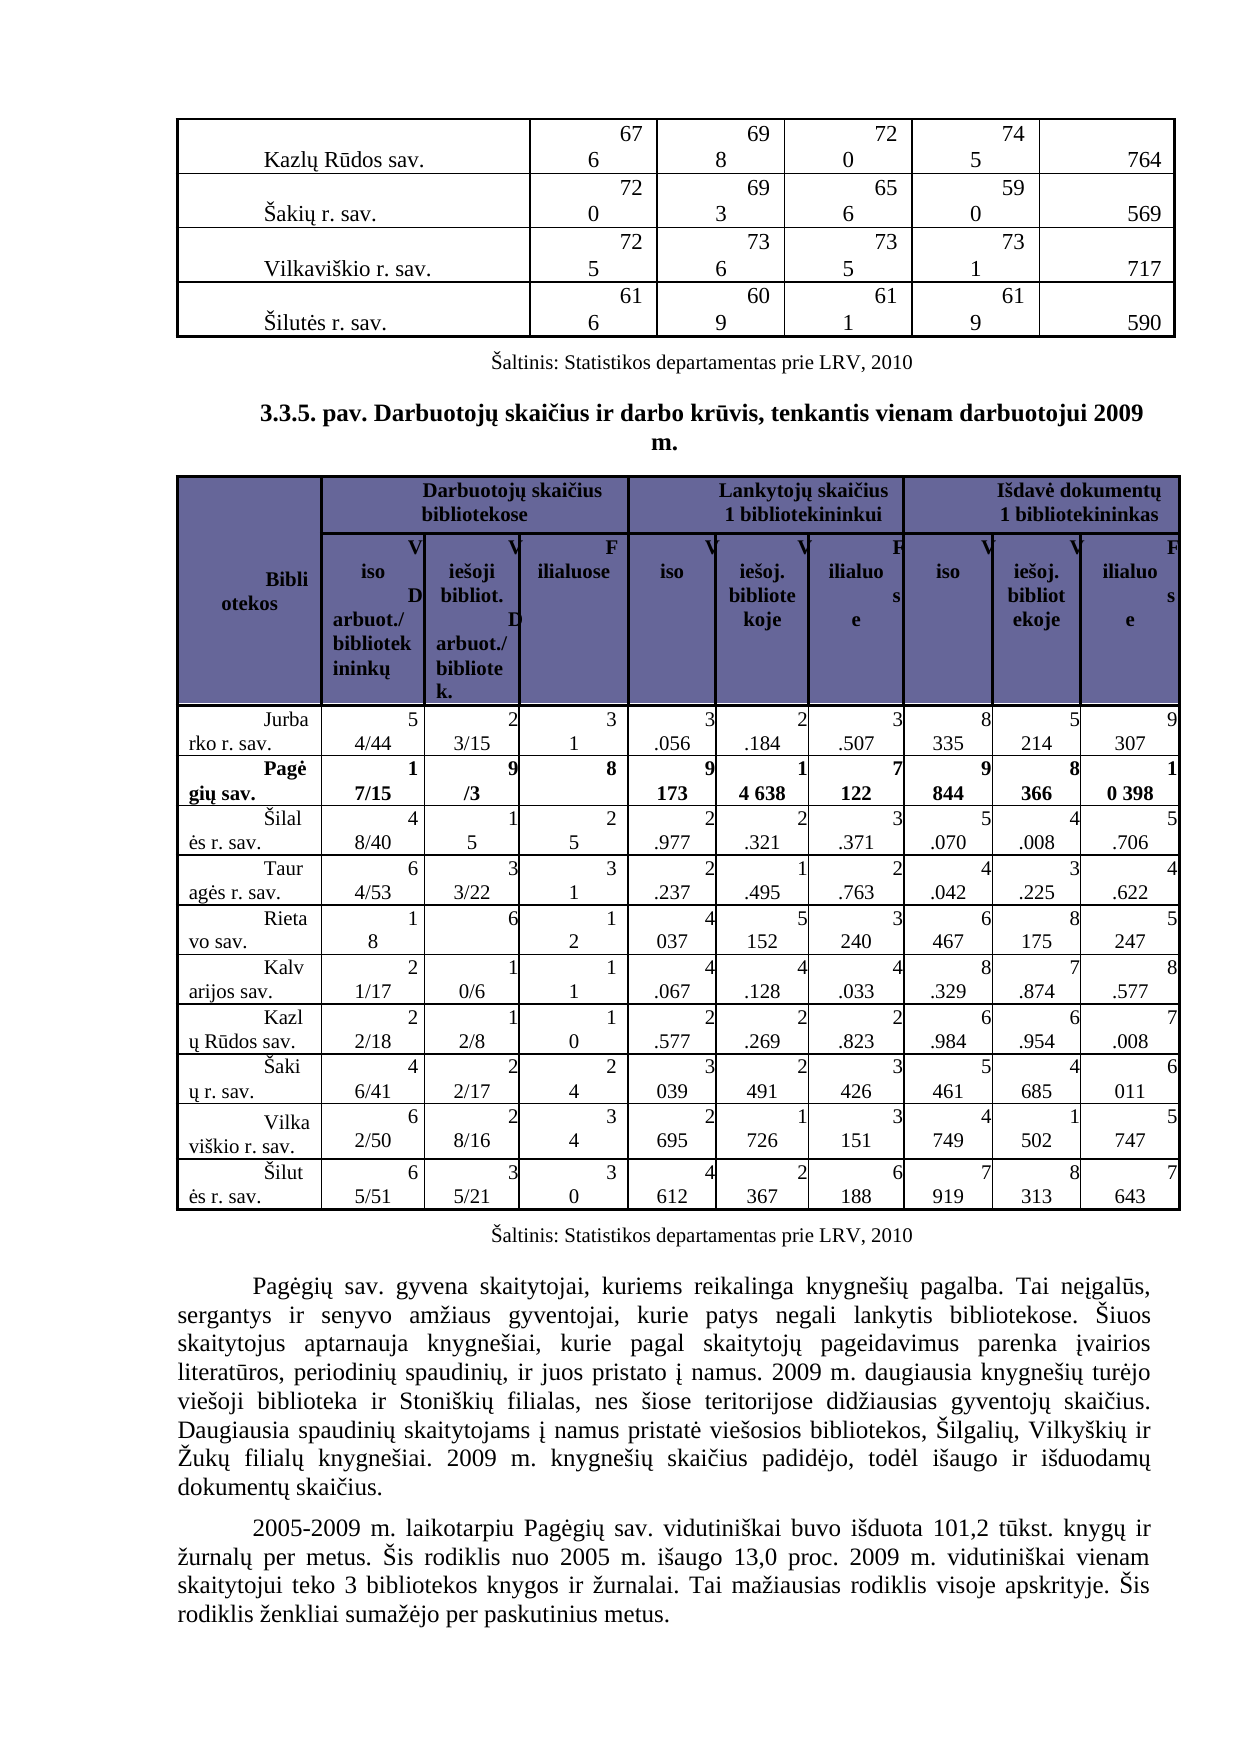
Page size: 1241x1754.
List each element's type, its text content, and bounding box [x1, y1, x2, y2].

table_cell 12 [520, 906, 627, 953]
table_header Darbuotojų skaičius bibliotekose [323, 478, 627, 532]
table_header Bibliotekos [179, 478, 320, 703]
table_cell 25 [520, 806, 627, 854]
table_cell 5.070 [905, 806, 992, 854]
table_cell 46/41 [322, 1055, 424, 1103]
table_cell 18 [322, 906, 424, 953]
table_cell Viso Darbuot./bibliotekininkų [323, 535, 423, 703]
table_cell 8335 [905, 707, 992, 755]
table_cell 8 [520, 756, 627, 804]
table_cell 736 [658, 228, 784, 281]
table_cell 64/53 [322, 856, 424, 904]
table_cell 5461 [905, 1055, 992, 1103]
table_cell Viso [630, 535, 714, 703]
table_cell 720 [531, 174, 656, 227]
table_cell Vilkaviškio r. sav. [179, 1104, 321, 1158]
table_cell 31 [520, 707, 627, 755]
table_cell 62/50 [322, 1104, 424, 1158]
table_cell 65/51 [322, 1160, 424, 1208]
table_cell 8175 [993, 906, 1080, 953]
table_cell 31 [520, 856, 627, 904]
text Šaltinis: Statistikos departamentas prie LRV, 2010 [177, 1223, 1152, 1247]
table_cell 10 398 [1081, 756, 1178, 804]
table_cell 3.507 [809, 707, 903, 755]
table_cell 2.321 [717, 806, 808, 854]
table_cell 22/18 [322, 1005, 424, 1053]
table_cell Viso [905, 535, 991, 703]
table_cell 48/40 [322, 806, 424, 854]
table_cell 2.184 [717, 707, 808, 755]
table_cell 3.225 [993, 856, 1080, 904]
table_cell 2.977 [629, 806, 715, 854]
table_cell 2491 [717, 1055, 808, 1103]
table_cell 676 [531, 120, 656, 172]
table_cell 4.067 [629, 955, 715, 1003]
table_cell 735 [785, 228, 911, 281]
table_cell 10/6 [425, 955, 518, 1003]
table_cell 745 [913, 120, 1039, 172]
table_cell Šakių r. sav. [179, 174, 529, 227]
table_cell 2.823 [809, 1005, 903, 1053]
table_cell Tauragės r. sav. [179, 856, 321, 904]
table_cell 10 [520, 1005, 627, 1053]
table_cell 2.269 [717, 1005, 808, 1053]
table_cell 5152 [717, 906, 808, 953]
table_cell 4.033 [809, 955, 903, 1003]
table_cell 4612 [629, 1160, 715, 1208]
table_cell 3426 [809, 1055, 903, 1103]
table_cell 5747 [1081, 1104, 1178, 1158]
table_cell 5.706 [1081, 806, 1178, 854]
table_cell 5214 [993, 707, 1080, 755]
table_cell Šakių r. sav. [179, 1055, 321, 1103]
table_cell 1726 [717, 1104, 808, 1158]
table_cell 590 [1040, 283, 1173, 335]
table_cell 656 [785, 174, 911, 227]
table_cell 3151 [809, 1104, 903, 1158]
table_cell 23/15 [425, 707, 518, 755]
table_cell 34 [520, 1104, 627, 1158]
table_cell 33/22 [425, 856, 518, 904]
table_cell 2.577 [629, 1005, 715, 1053]
table_cell 616 [531, 283, 656, 335]
table_cell 4.622 [1081, 856, 1178, 904]
table_cell 2367 [717, 1160, 808, 1208]
table_cell Pagėgių sav. [179, 756, 321, 804]
table_cell Kazlų Rūdos sav. [179, 120, 529, 172]
table_cell 7122 [809, 756, 903, 804]
table_cell Viešoj. bibliotekoje [717, 535, 807, 703]
table_cell Viešoji bibliot. Darbuot./bibliotek. [426, 535, 518, 703]
text Pagėgių sav. gyvena skaitytojai, kuriems reikalinga knygnešių pagalba. Tai neįgalūs, sergantys ir senyvo amžiaus gyventojai, kurie patys negali lankytis bibliotekose. Šiuos skaitytojus aptarnauja knygnešiai, kurie pagal skaitytojų pageidavimus parenka įvairios literatūros, periodinių spaudinių, ir juos pristato į namus. 2009 m. daugiausia knygnešių turėjo viešoji biblioteka ir Stoniškių filialas, nes šiose teritorijose didžiausias gyventojų skaičius. Daugiausia spaudinių skaitytojams į namus pristatė viešosios bibliotekos, Šilgalių, Vilkyškių ir Žukų filialų knygnešiai. 2009 m. knygnešių skaičius padidėjo, todėl išaugo ir išduodamų dokumentų skaičius. [177, 1271, 1152, 1501]
table_cell 8366 [993, 756, 1080, 804]
table_cell 731 [913, 228, 1039, 281]
text 3.3.5. pav. Darbuotojų skaičius ir darbo krūvis, tenkantis vienam darbuotojui 2009 m. [177, 398, 1152, 456]
table_cell 11 [520, 955, 627, 1003]
text Šaltinis: Statistikos departamentas prie LRV, 2010 [177, 350, 1152, 374]
table_cell 3.056 [629, 707, 715, 755]
table_cell 35/21 [425, 1160, 518, 1208]
table_cell 24 [520, 1055, 627, 1103]
table_cell 9173 [629, 756, 715, 804]
table_cell 1502 [993, 1104, 1080, 1158]
table_cell 28/16 [425, 1104, 518, 1158]
table_cell 30 [520, 1160, 627, 1208]
table_cell 9307 [1081, 707, 1178, 755]
table_cell Filialuo se [1082, 535, 1178, 703]
table_cell 3039 [629, 1055, 715, 1103]
table_cell Jurbarko r. sav. [179, 707, 321, 755]
table_cell 6011 [1081, 1055, 1178, 1103]
table_cell Rietavo sav. [179, 906, 321, 953]
table_cell 9/3 [425, 756, 518, 804]
table_cell Šilutės r. sav. [179, 283, 529, 335]
table_cell Šilutės r. sav. [179, 1160, 321, 1208]
table_cell 7643 [1081, 1160, 1178, 1208]
table_cell 717 [1040, 228, 1173, 281]
table_cell 619 [913, 283, 1039, 335]
table_cell 17/15 [322, 756, 424, 804]
table_cell 8.577 [1081, 955, 1178, 1003]
table_cell 12/8 [425, 1005, 518, 1053]
table_header Lankytojų skaičius 1 bibliotekininkui [630, 478, 902, 532]
table_cell 7.008 [1081, 1005, 1178, 1053]
table_cell 3240 [809, 906, 903, 953]
table_cell 569 [1040, 174, 1173, 227]
table_cell 6467 [905, 906, 992, 953]
table_cell 720 [785, 120, 911, 172]
table_cell 6.984 [905, 1005, 992, 1053]
table_cell 4.128 [717, 955, 808, 1003]
table_cell 764 [1040, 120, 1173, 172]
table_cell 609 [658, 283, 784, 335]
table_cell Filialuose [521, 535, 627, 703]
table_cell 4749 [905, 1104, 992, 1158]
table_cell 590 [913, 174, 1039, 227]
table_cell 2695 [629, 1104, 715, 1158]
table_cell 4037 [629, 906, 715, 953]
table_cell Šilalės r. sav. [179, 806, 321, 854]
table_cell 6.954 [993, 1005, 1080, 1053]
table_cell 15 [425, 806, 518, 854]
table_cell 725 [531, 228, 656, 281]
table_cell 9844 [905, 756, 992, 804]
text 2005-2009 m. laikotarpiu Pagėgių sav. vidutiniškai buvo išduota 101,2 tūkst. knygų ir žurnalų per metus. Šis rodiklis nuo 2005 m. išaugo 13,0 proc. 2009 m. vidutiniškai vienam skaitytojui teko 3 bibliotekos knygos ir žurnalai. Tai mažiausias rodiklis visoje apskrityje. Šis rodiklis ženkliai sumažėjo per paskutinius metus. [177, 1513, 1152, 1628]
table_cell Vilkaviškio r. sav. [179, 228, 529, 281]
table_cell 21/17 [322, 955, 424, 1003]
table_cell 611 [785, 283, 911, 335]
table_cell 4.042 [905, 856, 992, 904]
table_cell 693 [658, 174, 784, 227]
table_cell 8313 [993, 1160, 1080, 1208]
table_cell 4685 [993, 1055, 1080, 1103]
table_cell 2.237 [629, 856, 715, 904]
table_cell 4.008 [993, 806, 1080, 854]
table_cell 6 [425, 906, 518, 953]
table_cell Kalvarijos sav. [179, 955, 321, 1003]
table_cell 14 638 [717, 756, 808, 804]
table_cell 698 [658, 120, 784, 172]
table_cell 7919 [905, 1160, 992, 1208]
table_cell 5247 [1081, 906, 1178, 953]
table_cell 54/44 [322, 707, 424, 755]
table_cell 7.874 [993, 955, 1080, 1003]
table_cell 22/17 [425, 1055, 518, 1103]
table_cell 2.763 [809, 856, 903, 904]
table_cell Viešoj. bibliotekoje [994, 535, 1079, 703]
table_cell 8.329 [905, 955, 992, 1003]
table_cell Filialuo se [810, 535, 902, 703]
table_cell Kazlų Rūdos sav. [179, 1005, 321, 1053]
table_cell 6188 [809, 1160, 903, 1208]
table_cell 1.495 [717, 856, 808, 904]
table_header Išdavė dokumentų 1 bibliotekininkas [905, 478, 1178, 532]
table_cell 3.371 [809, 806, 903, 854]
